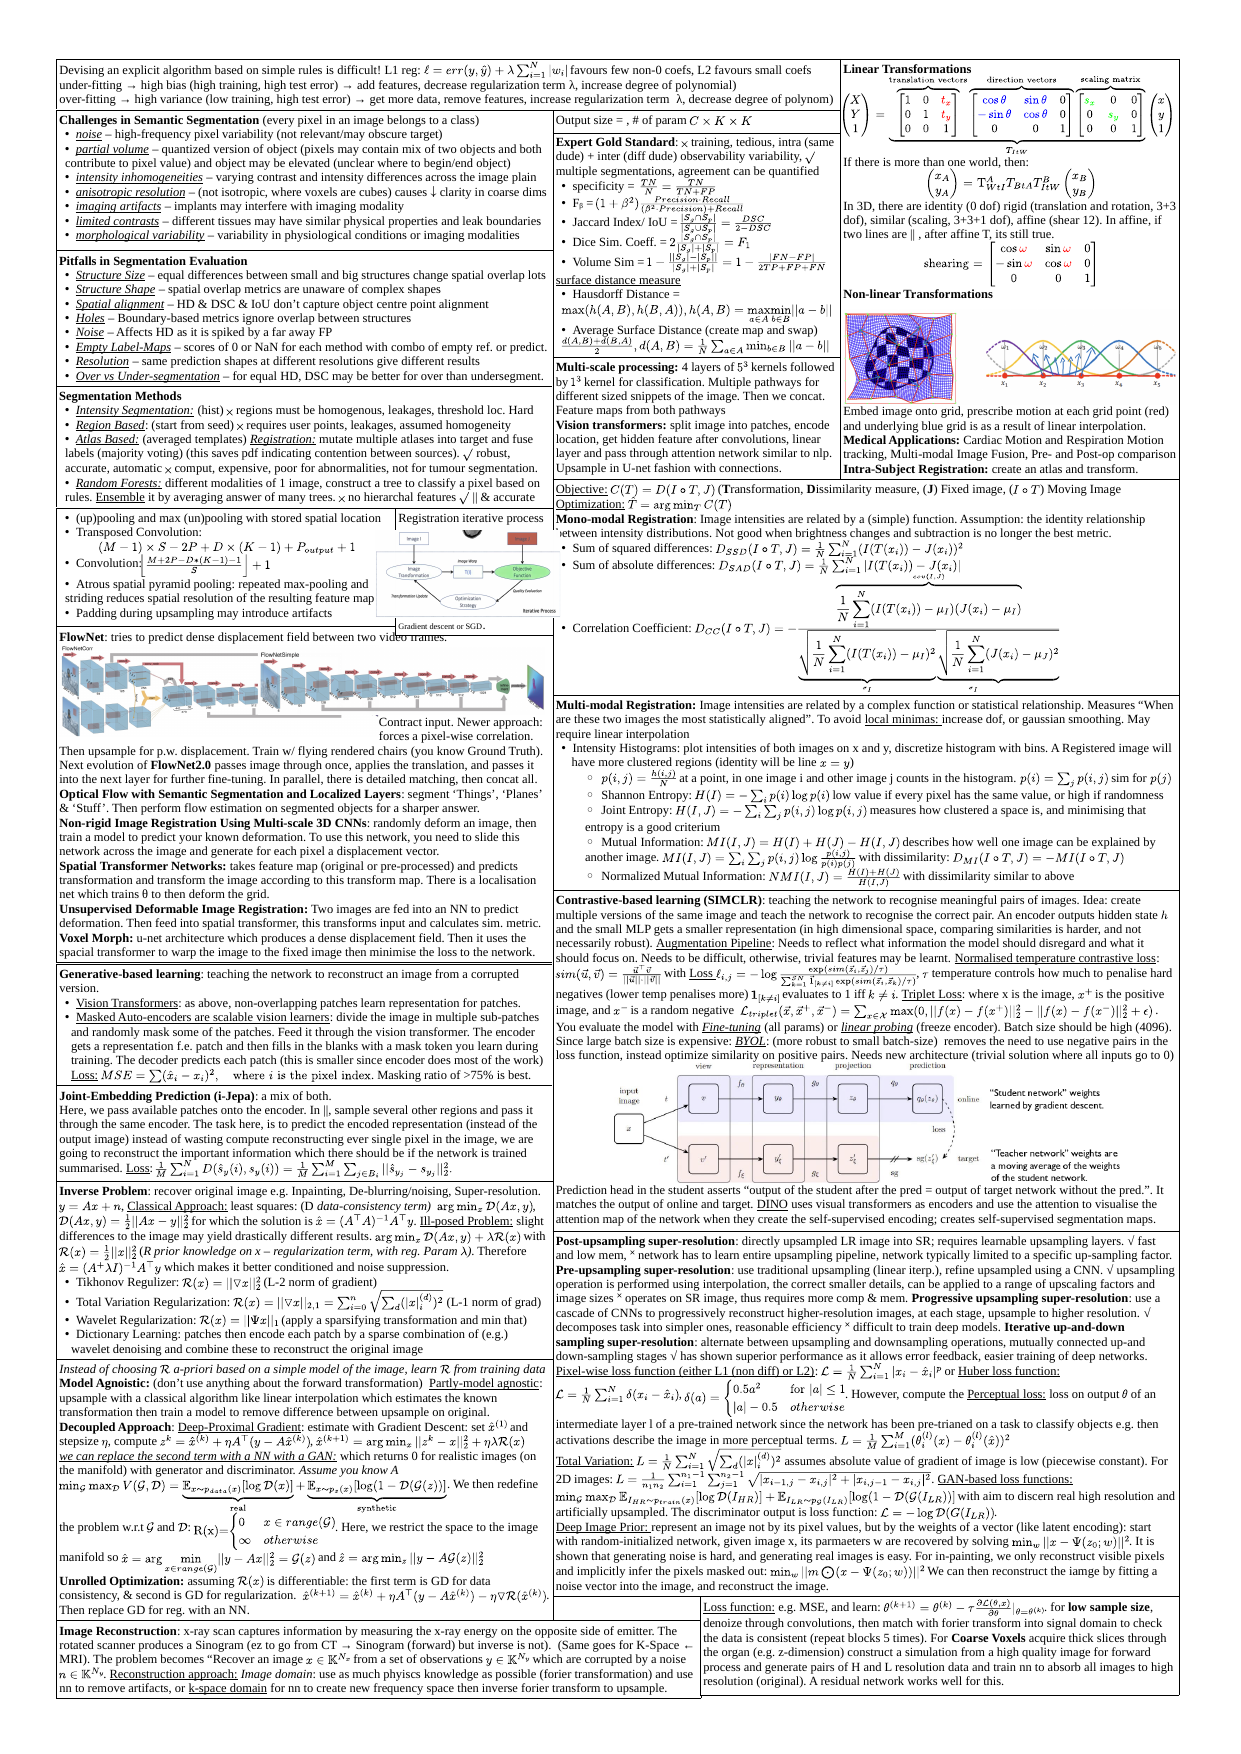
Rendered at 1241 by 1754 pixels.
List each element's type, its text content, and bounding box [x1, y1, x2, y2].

list [835, 557, 1176, 574]
list Correlation Coefficient: [561, 574, 1176, 692]
text with aim to discern real high resolution and artificially upsampled. The discriminator output is loss function: . [556, 1489, 1176, 1520]
picture [611, 1062, 1121, 1183]
text Segmentation Methods [59, 389, 549, 403]
text If there is more than one world, then: [843, 154, 1176, 169]
text Deep Image Prior: represent an image not by its pixel values, but by the weights of a vector (like latent encoding): start with random-initialized network, given image x, its parmaeters w are recovered by solving . It is shown that generating noise is hard, and generating real images is easy. For in-painting, we only reconstruct visible pixels and implicitly infer the pixels masked out: We can then reconstruct the iamge by fitting a noise vector into the image, and reconstruct the image. [556, 1520, 1176, 1593]
list Sum of squared differences: [561, 541, 843, 557]
list Convolution: [65, 554, 141, 577]
text [398, 525, 550, 530]
text [843, 301, 1176, 309]
text Pitfalls in Segmentation Evaluation [59, 253, 549, 268]
text Here, we pass available patches onto the encoder. In ||, sample several other regions and pass it through the same encoder. The task here, is to predict the encoded representation (instead of the output image) instead of wasting compute reconstructing ever single pixel in the image, we are going to reconstruct the important information which there should be if the network is trained summarised. Loss: [59, 1103, 549, 1178]
list [247, 554, 375, 577]
list Total Variation Regularization: [65, 1290, 380, 1312]
list morphological variability – variability in physiological conditions or imaging modalities [65, 228, 550, 242]
text Gradient descent or SGD. [398, 618, 550, 632]
list noise – high-frequency pixel variability (not relevant/may obscure target) [65, 127, 550, 141]
list Sum of absolute differences: [561, 557, 847, 574]
list Structure Size – equal differences between small and big structures change spatial overlap lots [65, 268, 549, 282]
text Total Variation: assumes absolute value of gradient of image is low (piecewise constant). For 2D images: . GAN-based loss functions: [556, 1449, 1176, 1489]
list Vision Transformers: as above, non-overlapping patches learn representation for patches. [65, 996, 549, 1010]
text Pixel-wise loss function (either L1 (non diff) or L2): or Huber loss function: , . However, compute the Perceptual loss: loss on output of an intermediate layer l of a pre-trained network since the network has been pre-trianed on a task to classify objects e.g. then activations describe the image in more perceptual terms. [556, 1363, 1176, 1449]
list Intensity Histograms: plot intensities of both images on x and y, discretize histogram with bins. A Registered image will have more clustered regions (identity will be line ) [561, 741, 1176, 769]
list Empty Label-Maps – scores of 0 or NaN for each method with combo of empty ref. or predict. [65, 339, 549, 354]
list Intensity Segmentation: (hist) regions must be homogenous, leakages, threshold loc. Hard [65, 403, 549, 417]
text Decoupled Approach: Deep-Proximal Gradient: estimate with Gradient Descent: set and stepsize , compute , [59, 1419, 550, 1448]
list partial volume – quantized version of object (pixels may contain mix of two objects and both contribute to pixel value) and object may be elevated (unclear where to begin/end object) [65, 141, 550, 170]
list Hausdorff Distance = [561, 287, 837, 301]
list (L-1 norm of grad) [376, 1290, 550, 1312]
list with dissimilarity similar to above [887, 868, 1176, 887]
list anisotropic resolution – (not isotropic, where voxels are cubes) causes clarity in coarse dims [65, 184, 550, 199]
text Since large batch size is expensive: BYOL: (more robust to small batch-size) removes the need to use negative pairs in the loss function, instead optimize similarity on positive pairs. Needs new architecture (trivial solution where all inputs go to 0) [556, 1034, 1176, 1062]
list Atrous spatial pyramid pooling: repeated max-pooling and striding reduces spatial resolution of the resulting feature map [65, 577, 375, 606]
text Post-upsampling super-resolution: directly upsampled LR image into SR; requires learnable upsampling layers. √ fast and low mem, ˟ network has to learn entire upsampling pipeline, network typically limited to a specific up-sampling factor. Pre-upsampling super-resolution: use traditional upsampling (linear iterp.), refine upsampled using a CNN. √ upsampling operation is performed using interpolation, the correct smaller details, can be applied to a range of upscaling factors and image sizes ˟ operates on SR image, thus requires more comp & mem. Progressive upsampling super-resolution: use a cascade of CNNs to progressively reconstruct higher-resolution images, at each stage, upsample to higher resolution. √ decomposes task into simpler ones, reasonable efficiency ˟ difficult to train deep models. Iterative up-and-down sampling super-resolution: alternate between upsampling and downsampling operations, mutually connected up-and down-sampling stages √ has shown superior performance as it allows error feedback, easier training of deep networks. [556, 1234, 1176, 1363]
picture [843, 309, 1177, 405]
text Loss function: e.g. MSE, and learn: . for low sample size, denoize through convolutions, then match with forier transform into signal domain to check the data is consistent (repeat blocks 5 times). For Coarse Voxels acquire thick slices through the organ (e.g. z-dimension) construct a simulation from a high quality image for forward process and generate pairs of H and L resolution data and train nn to absorb all images to high resolution (original). A residual network works well for this. [703, 1599, 1176, 1688]
text Spatial Transformer Networks: takes feature map (original or pre-processed) and predicts transformation and transform the image according to this transform map. There is a localisation net which trains θ to then deform the grid. [59, 858, 549, 902]
text Medical Applications: Cardiac Motion and Respiration Motion tracking, Multi-modal Image Fusion, Pre- and Post-op comparison [843, 433, 1176, 462]
list Fβ = [561, 195, 837, 214]
text Expert Gold Standard: training, tedious, intra (same dude) + inter (diff dude) observability variability, multiple segmentations, agreement can be quantified [556, 135, 837, 178]
list specificity = [561, 178, 837, 195]
text Optical Flow with Semantic Segmentation and Localized Layers: segment ‘Things’, ‘Planes’ & ‘Stuff’. Then perform flow estimation on segmented objects for a sharper answer. [59, 787, 549, 815]
text Multi-scale processing: 4 layers of kernels followed by kernel for classification. Multiple pathways for different sized snippets of the image. Then we concat. Feature maps from both pathways [556, 360, 837, 417]
text Output size = , # of param [556, 113, 837, 127]
list [831, 541, 1176, 557]
list intensity inhomogeneities – varying contrast and intensity differences across the image plain [65, 170, 550, 184]
text Objective: (Transformation, Dissimilarity measure, (J) Fixed image, () Moving Image [556, 482, 1176, 497]
text Joint-Embedding Prediction (i-Jepa): a mix of both. [59, 1088, 549, 1103]
list Tikhonov Regulizer: (L-2 norm of gradient) [65, 1275, 550, 1290]
list Transposed Convolution: [65, 525, 392, 539]
text over-fitting → high variance (low training, high test error) → get more data, remove features, increase regularization term λ, decrease degree of polynom) [59, 92, 837, 107]
text Devising an explicit algorithm based on simple rules is difficult! L1 reg: [59, 62, 424, 78]
text FlowNet: tries to predict dense displacement field between two video frames. [59, 629, 549, 644]
text favours few non-0 coefs, L2 favours small coefs [567, 62, 837, 78]
list Jaccard Index/ IoU = [561, 214, 681, 233]
list Joint Entropy: measures how clustered a space is, and minimising that entropy is a good criterium [585, 803, 1176, 834]
list [715, 214, 837, 233]
text Linear Transformations [843, 62, 1176, 76]
text under-fitting → high bias (high training, high test error) → add features, decrease regularization term λ, increase degree of polynomial) [59, 78, 837, 92]
list Dictionary Learning: patches then encode each patch by a sparse combination of (e.g.) wavelet denoising and combine these to reconstruct the original image [65, 1327, 550, 1356]
text Intra-Subject Registration: create an atlas and transform. [843, 462, 1176, 476]
text Unsupervised Deformable Image Registration: Two images are fed into an NN to predict deformation. Then feed into spatial transformer, this transforms input and calculates sim. metric. [59, 902, 549, 930]
list Average Surface Distance (create map and swap) [561, 322, 837, 337]
list Padding during upsampling may introduce artifacts [65, 606, 392, 620]
text Contract input. Newer approach: forces a pixel-wise correlation. Then upsample for p.w. displacement. Train w/ flying rendered chairs (you know Ground Truth). [59, 644, 549, 758]
text Inverse Problem: recover original image e.g. Inpainting, De-blurring/noising, Super-resolution. [59, 1184, 550, 1198]
list Region Based: (start from seed) requires user points, leakages, assumed homogeneity [65, 417, 549, 432]
list Structure Shape – spatial overlap metrics are unaware of complex shapes [65, 282, 549, 296]
text Generative-based learning: teaching the network to reconstruct an image from a corrupted version. [59, 967, 549, 996]
list Over vs Under-segmentation – for equal HD, DSC may be better for over than undersegment. [65, 368, 549, 383]
text Unrolled Optimization: assuming is differentiable: the first term is GD for data consistency, & second is GD for regularization. . Then replace GD for reg. with an NN. [59, 1573, 550, 1617]
list Volume Sim = [561, 253, 673, 273]
list Masked Auto-encoders are scalable vision learners: divide the image in multiple sub-patches and randomly mask some of the patches. Feed it through the vision transformer. The encoder gets a representation f.e. patch and then fills in the blanks with a mask token you learn during training. The decoder predicts each patch (this is smaller since encoder does most of the work) Loss: . Masking ratio of >75% is best. [65, 1010, 549, 1082]
text Prediction head in the student asserts “output of the student after the pred = output of target network without the pred.”. It matches the output of online and target. DINO uses visual transformers as encoders and use the attention to visualise the attention map of the network when they create the self-supervised encoding; creates self-supervised segmentation maps. [556, 1062, 1176, 1226]
list Normalized Mutual Information: [585, 868, 869, 887]
text Non-rigid Image Registration Using Multi-scale 3D CNNs: randomly deform an image, then train a model to predict your known deformation. To use this network, you need to slide this network across the image and generate for each pixel a displacement vector. [59, 815, 549, 858]
text In 3D, there are identity (0 dof) rigid (translation and rotation, 3+3 dof), similar (scaling, 3+3+1 dof), affine (shear 12). In affine, if two lines are || , after affine T, its still true. [843, 198, 1176, 242]
list Random Forests: different modalities of 1 image, construct a tree to classify a pixel based on rules. Ensemble it by averaging answer of many trees. no hierarchal features || & accurate [65, 475, 549, 504]
list at a point, in one image i and other image j counts in the histogram. sim for [585, 769, 1176, 787]
text Embed image onto grid, prescribe motion at each grid point (red) and underlying blue grid is as a result of linear interpolation. [843, 405, 1176, 433]
text Mono-modal Registration: Image intensities are related by a (simple) function. Assumption: the identity relationship between intensity distributions. Not good when brightness changes and subtraction is no longer the best metric. [556, 512, 1176, 541]
text Vision transformers: split image into patches, encode location, get hidden feature after convolutions, linear layer and pass through attention network similar to nlp. Upsample in U-net fashion with connections. [556, 417, 837, 475]
text Registration iterative process [398, 510, 550, 525]
list Holes – Boundary-based metrics ignore overlap between structures [65, 311, 549, 325]
picture [58, 645, 545, 737]
text Next evolution of FlowNet2.0 passes image through once, applies the translation, and passes it into the next layer for further fine-tuning. In parallel, there is detailed matching, then concat all. [59, 758, 549, 787]
list Shannon Entropy: low value if every pixel has the same value, or high if randomness [585, 787, 1176, 803]
list [143, 554, 245, 577]
picture [375, 530, 561, 618]
text Non-linear Transformations [843, 287, 1176, 301]
text . We then redefine the problem w.r.t and : . Here, we restrict the space to the image manifold so and [59, 1477, 550, 1573]
list Atlas Based: (averaged templates) Registration: mutate multiple atlases into target and fuse labels (majority voting) (this saves pdf indicating contention between sources). robust, accurate, automatic comput, expensive, poor for abnormalities, not for tumour segmentation. [65, 432, 549, 475]
list imaging artifacts – implants may interfere with imaging modality [65, 199, 550, 213]
text Contrastive-based learning (SIMCLR): teaching the network to recognise meaningful pairs of images. Idea: create multiple versions of the same image and teach the network to recognise the correct pair. An encoder outputs hidden state and the small MLP gets a smaller representation (in high dimensional space, comparing similarities is harder, and not necessarily robust). Augmentation Pipeline: Needs to reflect what information the model should disregard and what it should focus on. Needs to be difficult, otherwise, trivial features may be learnt. Normalised temperature contrastive loss: with Loss , temperature controls how much to penalise hard negatives (lower temp penalises more) evaluates to 1 iff . Triplet Loss: where x is the image, is the positive image, and is a random negative . You evaluate the model with Fine-tuning (all params) or linear probing (freeze encoder). Batch size should be high (4096). [556, 893, 1176, 1034]
text surface distance measure [556, 273, 837, 287]
text Multi-modal Registration: Image intensities are related by a complex function or statistical relationship. Measures “When are these two images the most statistically aligned”. To avoid local minimas: increase dof, or gaussian smoothing. May require linear interpolation [556, 698, 1176, 741]
text Optimization: [556, 497, 1176, 512]
text Instead of choosing a-priori based on a simple model of the image, learn from training data [59, 1362, 550, 1376]
list Dice Sim. Coeff. = [561, 233, 681, 253]
list limited contrasts – different tissues may have similar physical properties and leak boundaries [65, 213, 550, 228]
text Image Reconstruction: x-ray scan captures information by measuring the x-ray energy on the opposite side of emitter. The rotated scanner produces a Sinogram (ez to go from CT → Sinogram (forward) but inverse is not). (Same goes for K-Space ← MRI). The problem becomes “Recover an image from a set of observations which are corrupted by a noise . Reconstruction approach: Image domain: use as much phyiscs knowledge as possible (forier transformation) and use nn to remove artifacts, or k-space domain for nn to create new frequency space then inverse forier transform to upsample. [59, 1623, 698, 1695]
text Voxel Morph: u-net architecture which produces a dense displacement field. Then it uses the spacial transformer to warp the image to the fixed image then minimise the loss to the network. [59, 930, 549, 959]
list Mutual Information: describes how well one image can be explained by another image. with dissimilarity: [585, 834, 1176, 868]
text we can replace the second term with a NN with a GAN: which returns 0 for realistic images (on the manifold) with generator and discriminator. Assume you know A [59, 1448, 550, 1477]
list [714, 253, 837, 273]
text Model Agnoistic: (don’t use anything about the forward transformation) Partly-model agnostic: upsample with a classical algorithm like linear interpolation which estimates the known transformation then train a model to remove difference between upsample on original. [59, 1376, 550, 1419]
list (up)pooling and max (un)pooling with stored spatial location [65, 510, 392, 525]
list Wavelet Regularization: (apply a sparsifying transformation and min that) [65, 1312, 550, 1327]
text , Classical Approach: least squares: (D data-consistency term) , for which the solution is . Ill-posed Problem: slight differences to the image may yield drastically different results. with (R prior knowledge on x – regularization term, with reg. Param ). Therefore which makes it better conditioned and noise suppression. [59, 1198, 550, 1275]
list Resolution – same prediction shapes at different resolutions give different results [65, 354, 549, 368]
text Challenges in Semantic Segmentation (every pixel in an image belongs to a class) [59, 113, 550, 127]
list Spatial alignment – HD & DSC & IoU don’t capture object centre point alignment [65, 296, 549, 311]
list [715, 233, 837, 253]
list Noise – Affects HD as it is spiked by a far away FP [65, 325, 549, 339]
